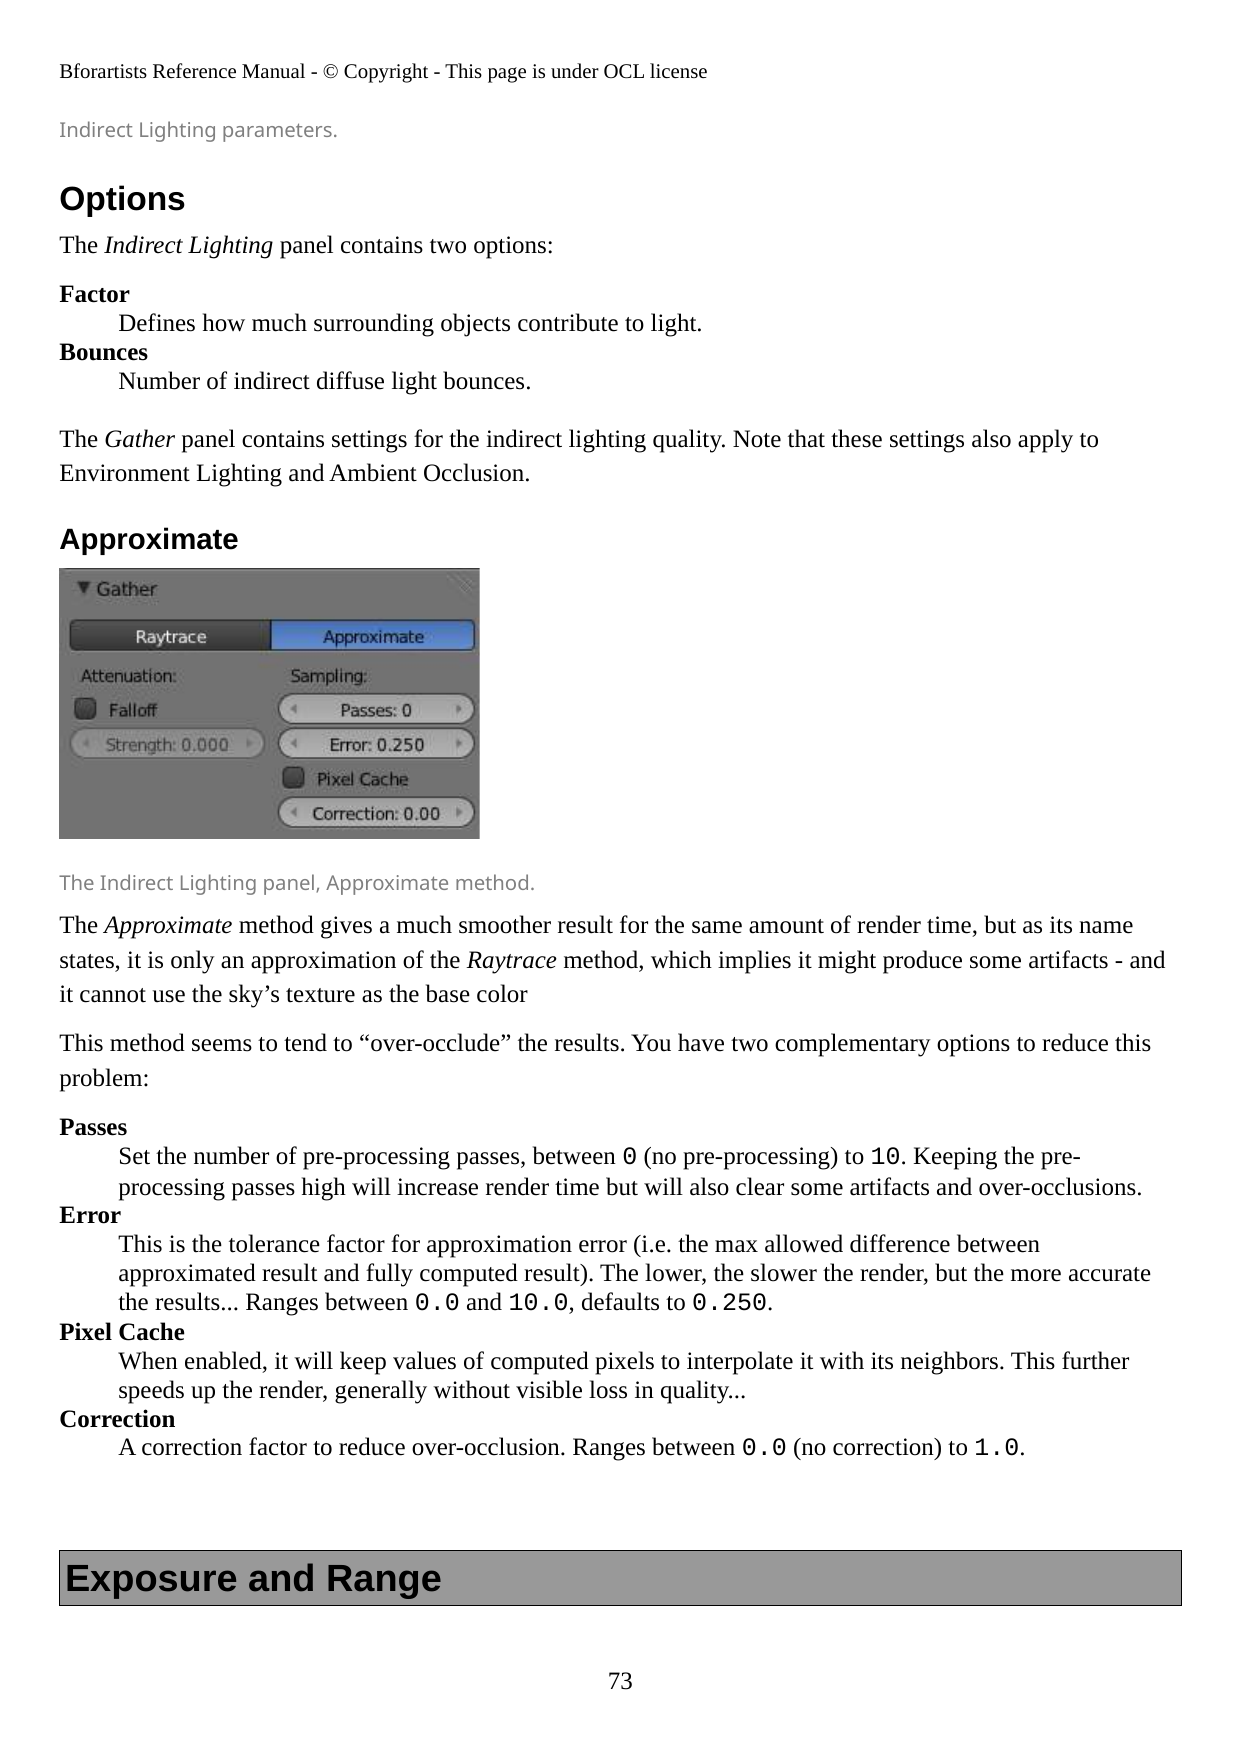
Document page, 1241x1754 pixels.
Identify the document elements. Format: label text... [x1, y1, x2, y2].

text The Gather panel contains settings for the indirect lighting quality. Note that these settings also apply to Environment Lighting and Ambient Occlusion. [59, 424, 1181, 487]
list Defines how much surrounding objects contribute to light. [118, 308, 1181, 337]
list A correction factor to reduce over-occlusion. Ranges between 0.0 (no correction) to 1.0. [118, 1432, 1181, 1463]
picture [59, 568, 480, 839]
subtitle Pixel Cache [59, 1317, 1181, 1346]
text This method seems to tend to “over-occlude” the results. You have two complementary options to reduce this problem: [59, 1028, 1181, 1092]
text The Indirect Lighting panel contains two options: [59, 230, 1181, 259]
list This is the tolerance factor for approximation error (i.e. the max allowed difference between approximated result and fully computed result). The lower, the slower the render, but the more accurate the results... Ranges between 0.0 and 10.0, defaults to 0.250. [118, 1229, 1181, 1317]
list Number of indirect diffuse light bounces. [118, 366, 1181, 394]
table_header Exposure and Range [60, 1551, 1181, 1605]
list Set the number of pre-processing passes, between 0 (no pre-processing) to 10. Keeping the pre-processing passes high will increase render time but will also clear some artifacts and over-occlusions. [118, 1141, 1181, 1200]
subtitle Bounces [59, 337, 1181, 366]
subtitle Correction [59, 1404, 1181, 1432]
subtitle Approximate [59, 522, 1181, 556]
subtitle Passes [59, 1112, 1181, 1141]
subtitle Error [59, 1200, 1181, 1229]
text The Indirect Lighting panel, Approximate method. [59, 864, 1181, 896]
text Indirect Lighting parameters. [59, 113, 1181, 144]
subtitle Options [59, 179, 1181, 218]
list When enabled, it will keep values of computed pixels to interpolate it with its neighbors. This further speeds up the render, generally without visible loss in quality... [118, 1346, 1181, 1404]
text The Approximate method gives a much smoother result for the same amount of render time, but as its name states, it is only an approximation of the Raytrace method, which implies it might produce some artifacts - and it cannot use the sky’s texture as the base color [59, 910, 1181, 1008]
subtitle Factor [59, 279, 1181, 308]
